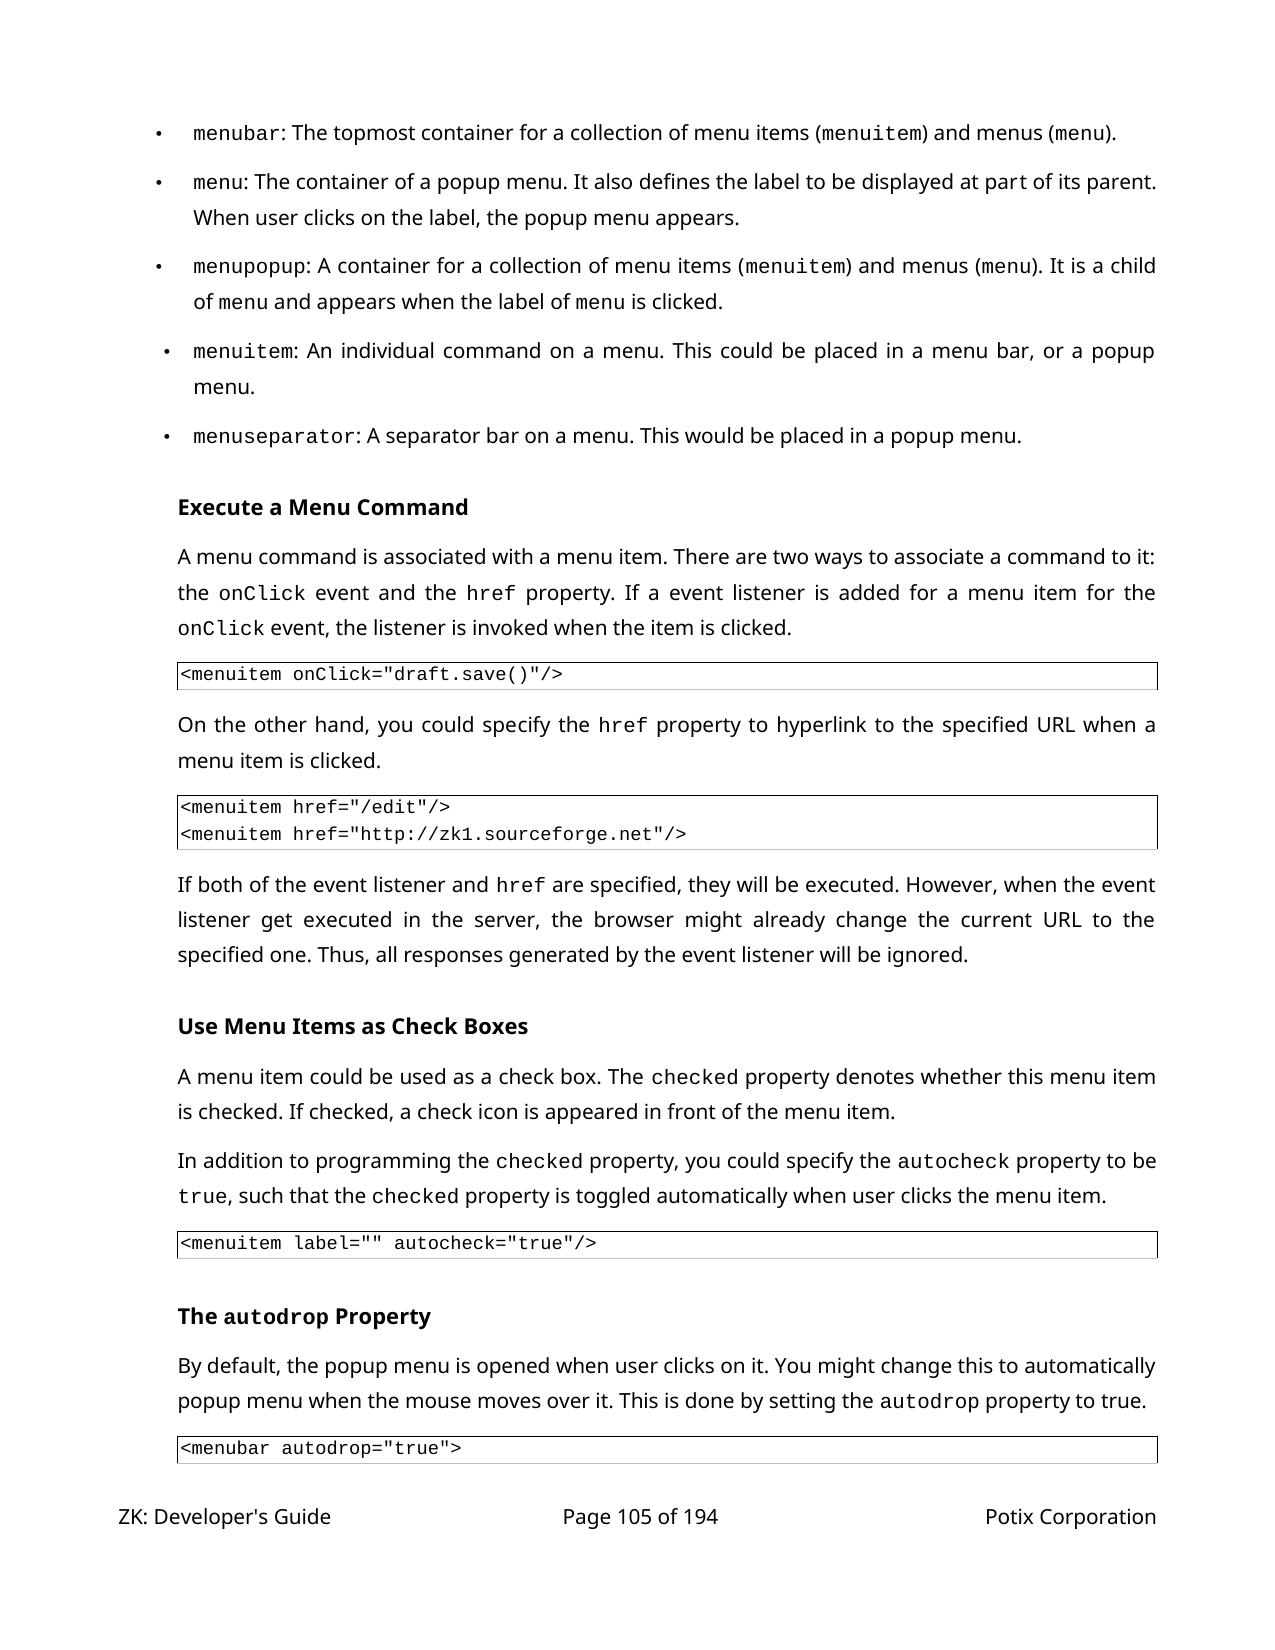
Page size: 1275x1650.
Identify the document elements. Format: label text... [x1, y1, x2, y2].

text <menuitem href="http://zk1.sourceforge.net"/> [178, 822, 1157, 849]
subtitle Execute a Menu Command [177, 492, 1157, 522]
text By default, the popup menu is opened when user clicks on it. You might change this to automatically popup menu when the mouse moves over it. This is done by setting the autodrop property to true. [177, 1351, 1157, 1415]
text <menuitem href="/edit"/> [178, 796, 1157, 819]
subtitle Use Menu Items as Check Boxes [177, 1011, 1157, 1041]
text A menu item could be used as a check box. The checked property denotes whether this menu item is checked. If checked, a check icon is appeared in front of the menu item. [177, 1062, 1157, 1126]
text A menu command is associated with a menu item. There are two ways to associate a command to it: the onClick event and the href property. If a event listener is added for a menu item for the onClick event, the listener is invoked when the item is clicked. [177, 542, 1157, 642]
subtitle The autodrop Property [177, 1301, 1157, 1331]
list menu: The container of a popup menu. It also defines the label to be displayed at part of its parent. When user clicks on the label, the popup menu appears. [156, 167, 1157, 231]
text On the other hand, you could specify the href property to hyperlink to the specified URL when a menu item is clicked. [177, 710, 1157, 774]
text If both of the event listener and href are specified, they will be executed. However, when the event listener get executed in the server, the browser might already change the current URL to the specified one. Thus, all responses generated by the event listener will be ignored. [177, 870, 1157, 969]
text In addition to programming the checked property, you could specify the autocheck property to be true, such that the checked property is toggled automatically when user clicks the menu item. [177, 1146, 1157, 1210]
list menuseparator: A separator bar on a menu. This would be placed in a popup menu. [164, 421, 1157, 449]
text <menuitem label="" autocheck="true"/> [178, 1232, 1157, 1258]
text <menuitem onClick="draft.save()"/> [178, 663, 1157, 689]
text <menubar autodrop="true"> [178, 1437, 1157, 1463]
list menupopup: A container for a collection of menu items (menuitem) and menus (menu). It is a child of menu and appears when the label of menu is clicked. [156, 252, 1157, 316]
list menuitem: An individual command on a menu. This could be placed in a menu bar, or a popup menu. [164, 336, 1157, 400]
list menubar: The topmost container for a collection of menu items (menuitem) and menus (menu). [156, 118, 1157, 147]
